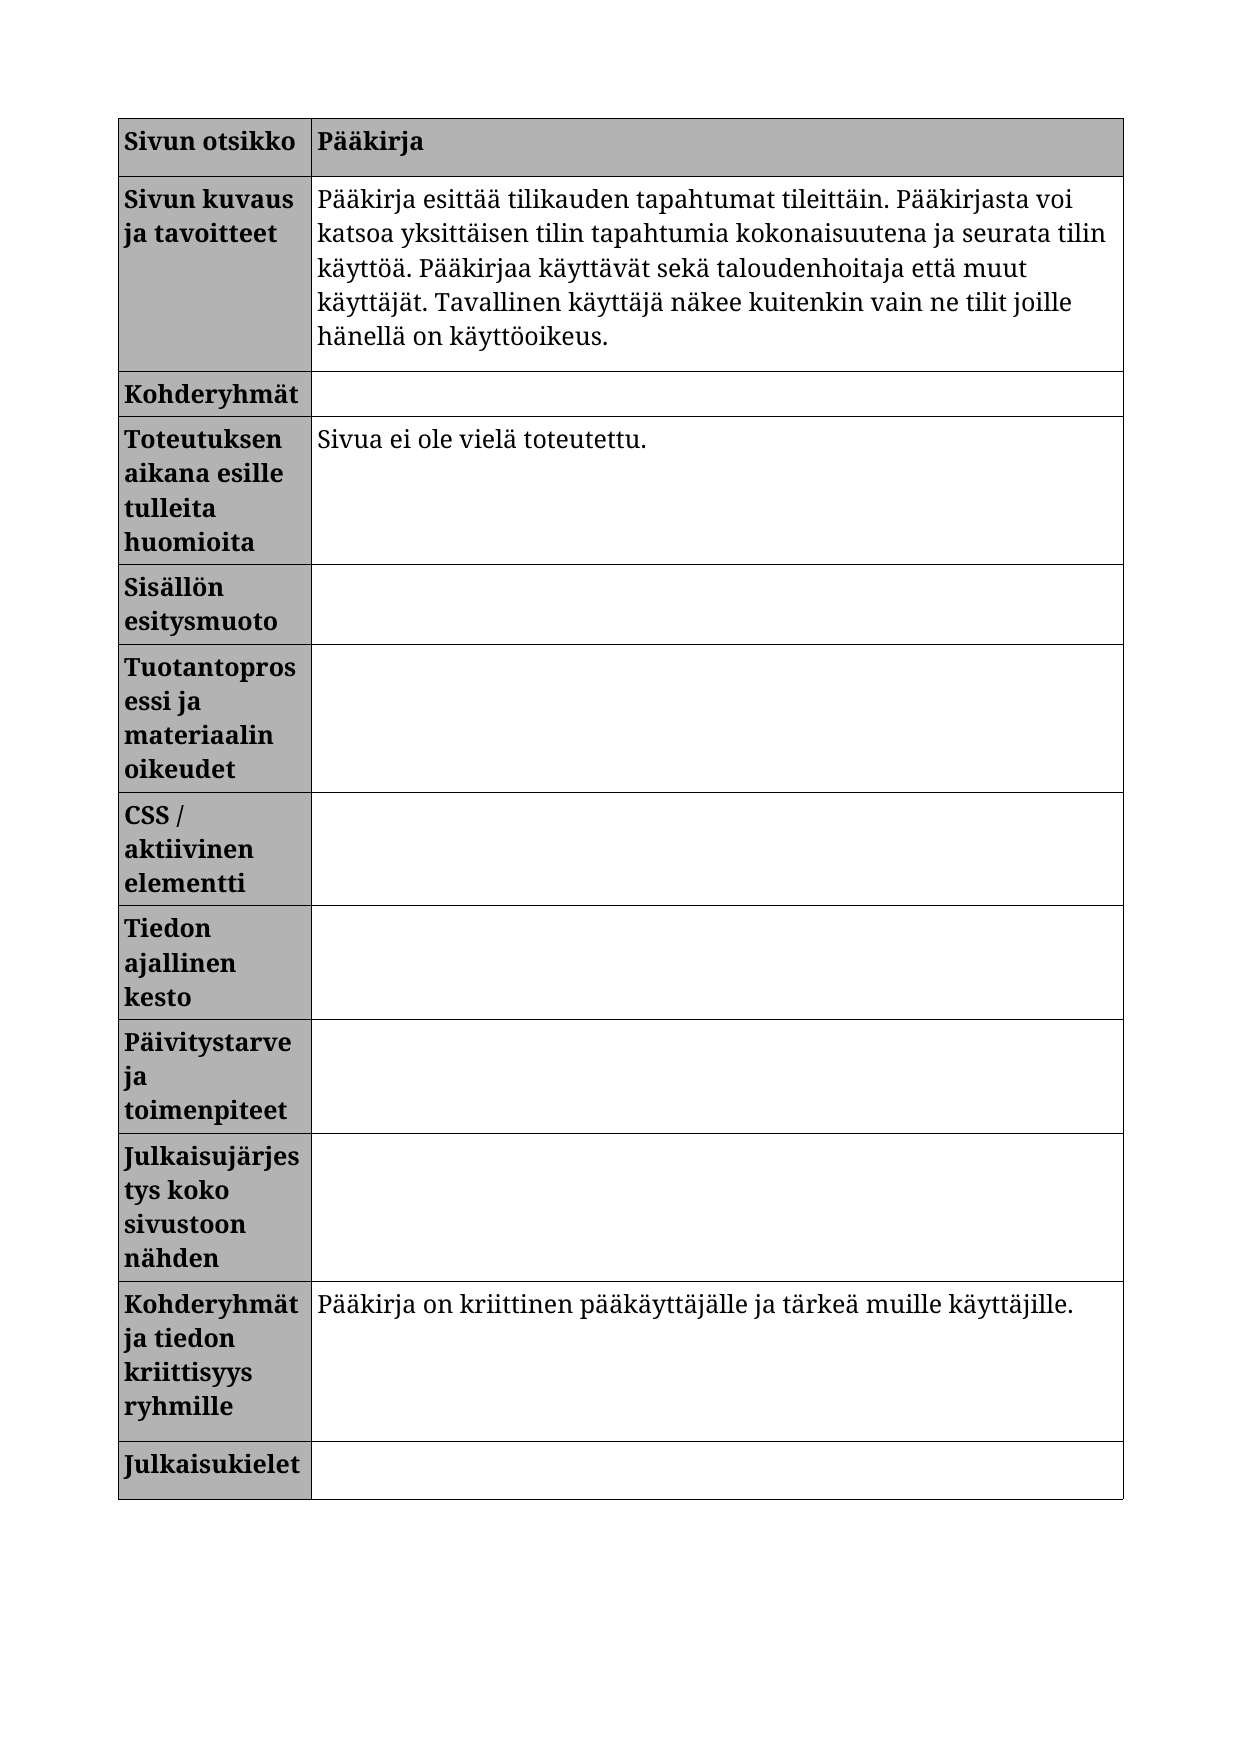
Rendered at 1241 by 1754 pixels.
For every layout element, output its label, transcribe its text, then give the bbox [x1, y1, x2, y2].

table_cell [312, 1442, 1123, 1499]
table_cell Sivun kuvaus ja tavoitteet [119, 177, 311, 371]
table_cell [312, 1020, 1123, 1133]
table_cell Kohderyhmät [119, 372, 311, 416]
table_cell [312, 793, 1123, 905]
table_cell Kohderyhmät ja tiedon kriittisyys ryhmille [119, 1282, 311, 1441]
table_cell [312, 565, 1123, 644]
table_cell Pääkirja on kriittinen pääkäyttäjälle ja tärkeä muille käyttäjille. [312, 1282, 1123, 1441]
table_header Sivun otsikko [119, 119, 311, 176]
table_cell [312, 906, 1123, 1019]
table_cell Pääkirja esittää tilikauden tapahtumat tileittäin. Pääkirjasta voi katsoa yksittäisen tilin tapahtumia kokonaisuutena ja seurata tilin käyttöä. Pääkirjaa käyttävät sekä taloudenhoitaja että muut käyttäjät. Tavallinen käyttäjä näkee kuitenkin vain ne tilit joille hänellä on käyttöoikeus. [312, 177, 1123, 371]
table_cell Julkaisukielet [119, 1442, 311, 1499]
table_cell [312, 1134, 1123, 1281]
table_cell CSS / aktiivinen elementti [119, 793, 311, 905]
table_cell Toteutuksen aikana esille tulleita huomioita [119, 417, 311, 564]
table_cell Päivitystarve ja toimenpiteet [119, 1020, 311, 1133]
table_cell Sivua ei ole vielä toteutettu. [312, 417, 1123, 564]
table_cell Julkaisujärjestys koko sivustoon nähden [119, 1134, 311, 1281]
table_cell [312, 645, 1123, 792]
table_cell Tiedon ajallinen kesto [119, 906, 311, 1019]
table_cell Sisällön esitysmuoto [119, 565, 311, 644]
table_header Pääkirja [312, 119, 1123, 176]
table_cell [312, 372, 1123, 416]
table_cell Tuotantoprosessi ja materiaalin oikeudet [119, 645, 311, 792]
